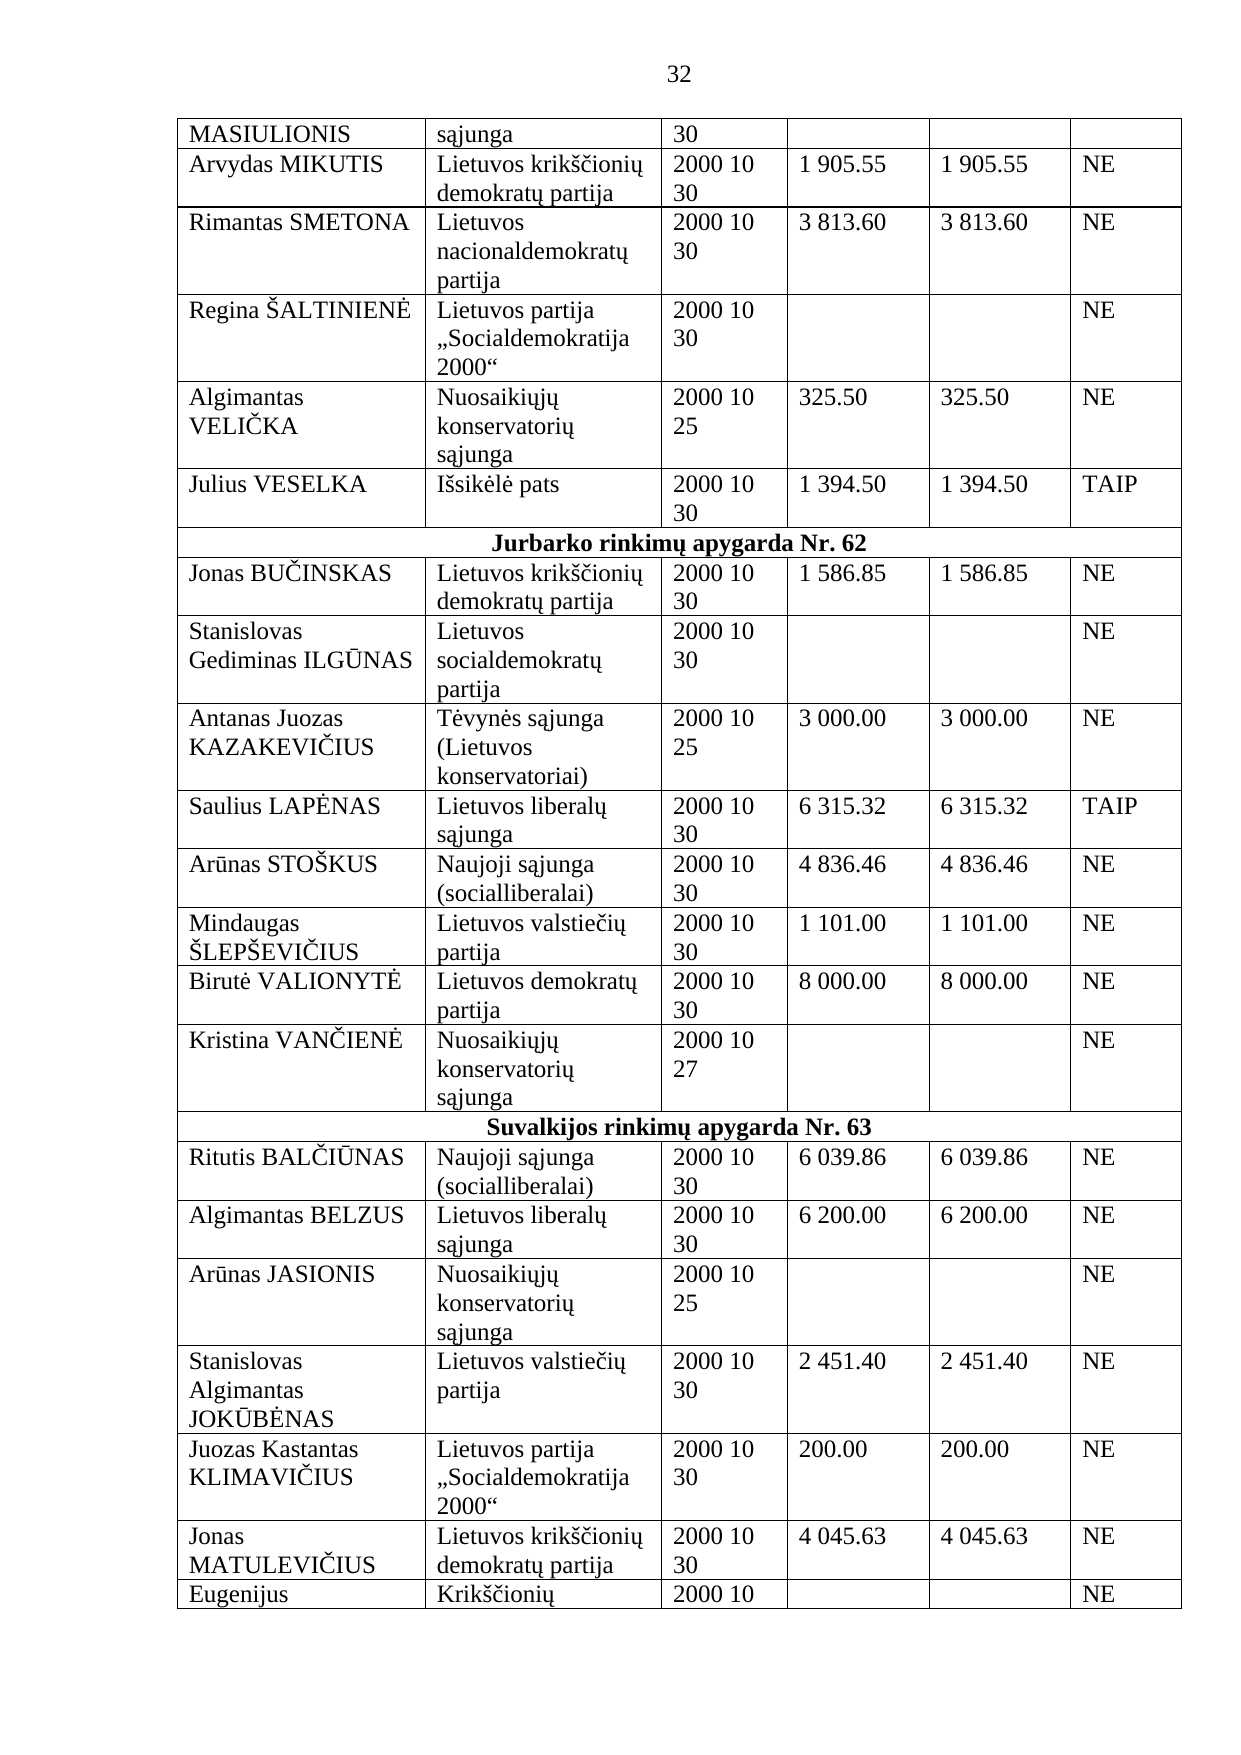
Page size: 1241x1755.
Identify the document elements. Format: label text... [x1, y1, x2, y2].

table_cell Kristina VANČIENĖ [178, 1025, 425, 1111]
table_cell 6 315.32 [788, 791, 929, 848]
table_cell [788, 1580, 929, 1608]
table_cell 6 039.86 [788, 1142, 929, 1199]
table_cell 1 586.85 [788, 558, 929, 615]
table_cell [930, 616, 1070, 702]
table_cell Antanas Juozas KAZAKEVIČIUS [178, 704, 425, 790]
table_cell Tėvynės sąjunga (Lietuvos konservatoriai) [426, 704, 661, 790]
table_cell [930, 1259, 1070, 1345]
table_cell 3 000.00 [788, 704, 929, 790]
table_cell Saulius LAPĖNAS [178, 791, 425, 848]
table_cell 200.00 [930, 1434, 1070, 1520]
table_cell 1 101.00 [930, 908, 1070, 965]
table_cell 4 836.46 [788, 849, 929, 907]
table_cell Jurbarko rinkimų apygarda Nr. 62 [178, 528, 1181, 557]
table_cell 1 394.50 [788, 469, 929, 527]
table_cell Lietuvos liberalų sąjunga [426, 1201, 661, 1258]
table_cell 2000 10 30 [662, 1142, 787, 1199]
table_cell NE [1071, 1521, 1181, 1578]
table_cell [930, 119, 1070, 148]
table_cell 1 905.55 [930, 149, 1070, 206]
table_cell NE [1071, 1580, 1181, 1608]
table_cell [788, 1025, 929, 1111]
table_cell 2000 10 30 [662, 558, 787, 615]
table_cell MASIULIONIS [178, 119, 425, 148]
table_cell 200.00 [788, 1434, 929, 1520]
table_cell 2000 10 [662, 1580, 787, 1608]
table_cell 2000 10 30 [662, 208, 787, 294]
table_cell 2000 10 30 [662, 149, 787, 206]
table_cell Lietuvos krikščionių demokratų partija [426, 558, 661, 615]
table_cell Lietuvos valstiečių partija [426, 1346, 661, 1433]
table_cell NE [1071, 208, 1181, 294]
table_cell 2 451.40 [930, 1346, 1070, 1433]
table_cell 3 000.00 [930, 704, 1070, 790]
table_cell Arvydas MIKUTIS [178, 149, 425, 206]
table_cell 2000 10 30 [662, 1201, 787, 1258]
table_cell 2000 10 30 [662, 1521, 787, 1578]
table_cell 8 000.00 [788, 966, 929, 1024]
table_cell 2000 10 30 [662, 295, 787, 381]
table_cell 3 813.60 [930, 208, 1070, 294]
table_cell Ritutis BALČIŪNAS [178, 1142, 425, 1199]
table_cell Regina ŠALTINIENĖ [178, 295, 425, 381]
table_cell 4 836.46 [930, 849, 1070, 907]
table_cell 2000 10 30 [662, 908, 787, 965]
table_cell 8 000.00 [930, 966, 1070, 1024]
table_cell Lietuvos liberalų sąjunga [426, 791, 661, 848]
table_cell Lietuvos krikščionių demokratų partija [426, 149, 661, 206]
table_cell Jonas BUČINSKAS [178, 558, 425, 615]
table_cell TAIP [1071, 791, 1181, 848]
table_cell 6 200.00 [930, 1201, 1070, 1258]
table_cell 1 586.85 [930, 558, 1070, 615]
table_cell NE [1071, 1434, 1181, 1520]
table_cell Nuosaikiųjų konservatorių sąjunga [426, 1259, 661, 1345]
table_cell 3 813.60 [788, 208, 929, 294]
table_cell Lietuvos partija „Socialdemokratija 2000“ [426, 295, 661, 381]
table_cell Nuosaikiųjų konservatorių sąjunga [426, 382, 661, 468]
table_cell 6 315.32 [930, 791, 1070, 848]
table_cell NE [1071, 382, 1181, 468]
table_cell Naujoji sąjunga (socialliberalai) [426, 1142, 661, 1199]
table_cell Stanislovas Algimantas JOKŪBĖNAS [178, 1346, 425, 1433]
table_cell [788, 616, 929, 702]
table_cell NE [1071, 849, 1181, 907]
table_cell 1 905.55 [788, 149, 929, 206]
table_cell [930, 1025, 1070, 1111]
table_cell Julius VESELKA [178, 469, 425, 527]
table_cell NE [1071, 558, 1181, 615]
table_cell 2000 10 25 [662, 382, 787, 468]
table_cell Lietuvos demokratų partija [426, 966, 661, 1024]
table_cell [788, 295, 929, 381]
table_cell Nuosaikiųjų konservatorių sąjunga [426, 1025, 661, 1111]
table_cell [788, 1259, 929, 1345]
table_cell Lietuvos partija „Socialdemokratija 2000“ [426, 1434, 661, 1520]
table_cell NE [1071, 1346, 1181, 1433]
table_cell 2000 10 30 [662, 966, 787, 1024]
table_cell Stanislovas Gediminas ILGŪNAS [178, 616, 425, 702]
table_cell 2000 10 30 [662, 849, 787, 907]
table_cell Algimantas VELIČKA [178, 382, 425, 468]
table_cell NE [1071, 1259, 1181, 1345]
table_cell [930, 1580, 1070, 1608]
table_cell 2000 10 30 [662, 1346, 787, 1433]
table_cell [930, 295, 1070, 381]
table_cell NE [1071, 149, 1181, 206]
table_cell 325.50 [930, 382, 1070, 468]
table_cell 6 039.86 [930, 1142, 1070, 1199]
table_cell 2000 10 27 [662, 1025, 787, 1111]
table_cell Arūnas STOŠKUS [178, 849, 425, 907]
table_cell NE [1071, 616, 1181, 702]
table_cell NE [1071, 1025, 1181, 1111]
table_cell Naujoji sąjunga (socialliberalai) [426, 849, 661, 907]
table_cell Juozas Kastantas KLIMAVIČIUS [178, 1434, 425, 1520]
table_cell Eugenijus [178, 1580, 425, 1608]
table_cell 2000 10 30 [662, 1434, 787, 1520]
table_cell Krikščionių [426, 1580, 661, 1608]
table_cell 6 200.00 [788, 1201, 929, 1258]
table_cell Išsikėlė pats [426, 469, 661, 527]
table_cell 2000 10 30 [662, 616, 787, 702]
table_cell 2 451.40 [788, 1346, 929, 1433]
table_cell Algimantas BELZUS [178, 1201, 425, 1258]
table_cell Suvalkijos rinkimų apygarda Nr. 63 [178, 1112, 1181, 1141]
table_cell NE [1071, 704, 1181, 790]
table_cell 2000 10 25 [662, 1259, 787, 1345]
table_cell TAIP [1071, 469, 1181, 527]
table_cell 325.50 [788, 382, 929, 468]
table_cell [788, 119, 929, 148]
table_cell sąjunga [426, 119, 661, 148]
table_cell 4 045.63 [930, 1521, 1070, 1578]
table_cell NE [1071, 295, 1181, 381]
table_cell NE [1071, 908, 1181, 965]
table_cell Arūnas JASIONIS [178, 1259, 425, 1345]
table_cell Lietuvos nacionaldemokratų partija [426, 208, 661, 294]
table_cell 1 101.00 [788, 908, 929, 965]
table_cell 1 394.50 [930, 469, 1070, 527]
table_cell Lietuvos valstiečių partija [426, 908, 661, 965]
table_cell 30 [662, 119, 787, 148]
table_cell Mindaugas ŠLEPŠEVIČIUS [178, 908, 425, 965]
table_cell Lietuvos krikščionių demokratų partija [426, 1521, 661, 1578]
table_cell NE [1071, 1142, 1181, 1199]
table_cell [1071, 119, 1181, 148]
table_cell 4 045.63 [788, 1521, 929, 1578]
table_cell Birutė VALIONYTĖ [178, 966, 425, 1024]
table_cell 2000 10 30 [662, 791, 787, 848]
table_cell Rimantas SMETONA [178, 208, 425, 294]
table_cell 2000 10 25 [662, 704, 787, 790]
table_cell NE [1071, 1201, 1181, 1258]
table_cell NE [1071, 966, 1181, 1024]
table_cell Lietuvos socialdemokratų partija [426, 616, 661, 702]
table_cell Jonas MATULEVIČIUS [178, 1521, 425, 1578]
table_cell 2000 10 30 [662, 469, 787, 527]
